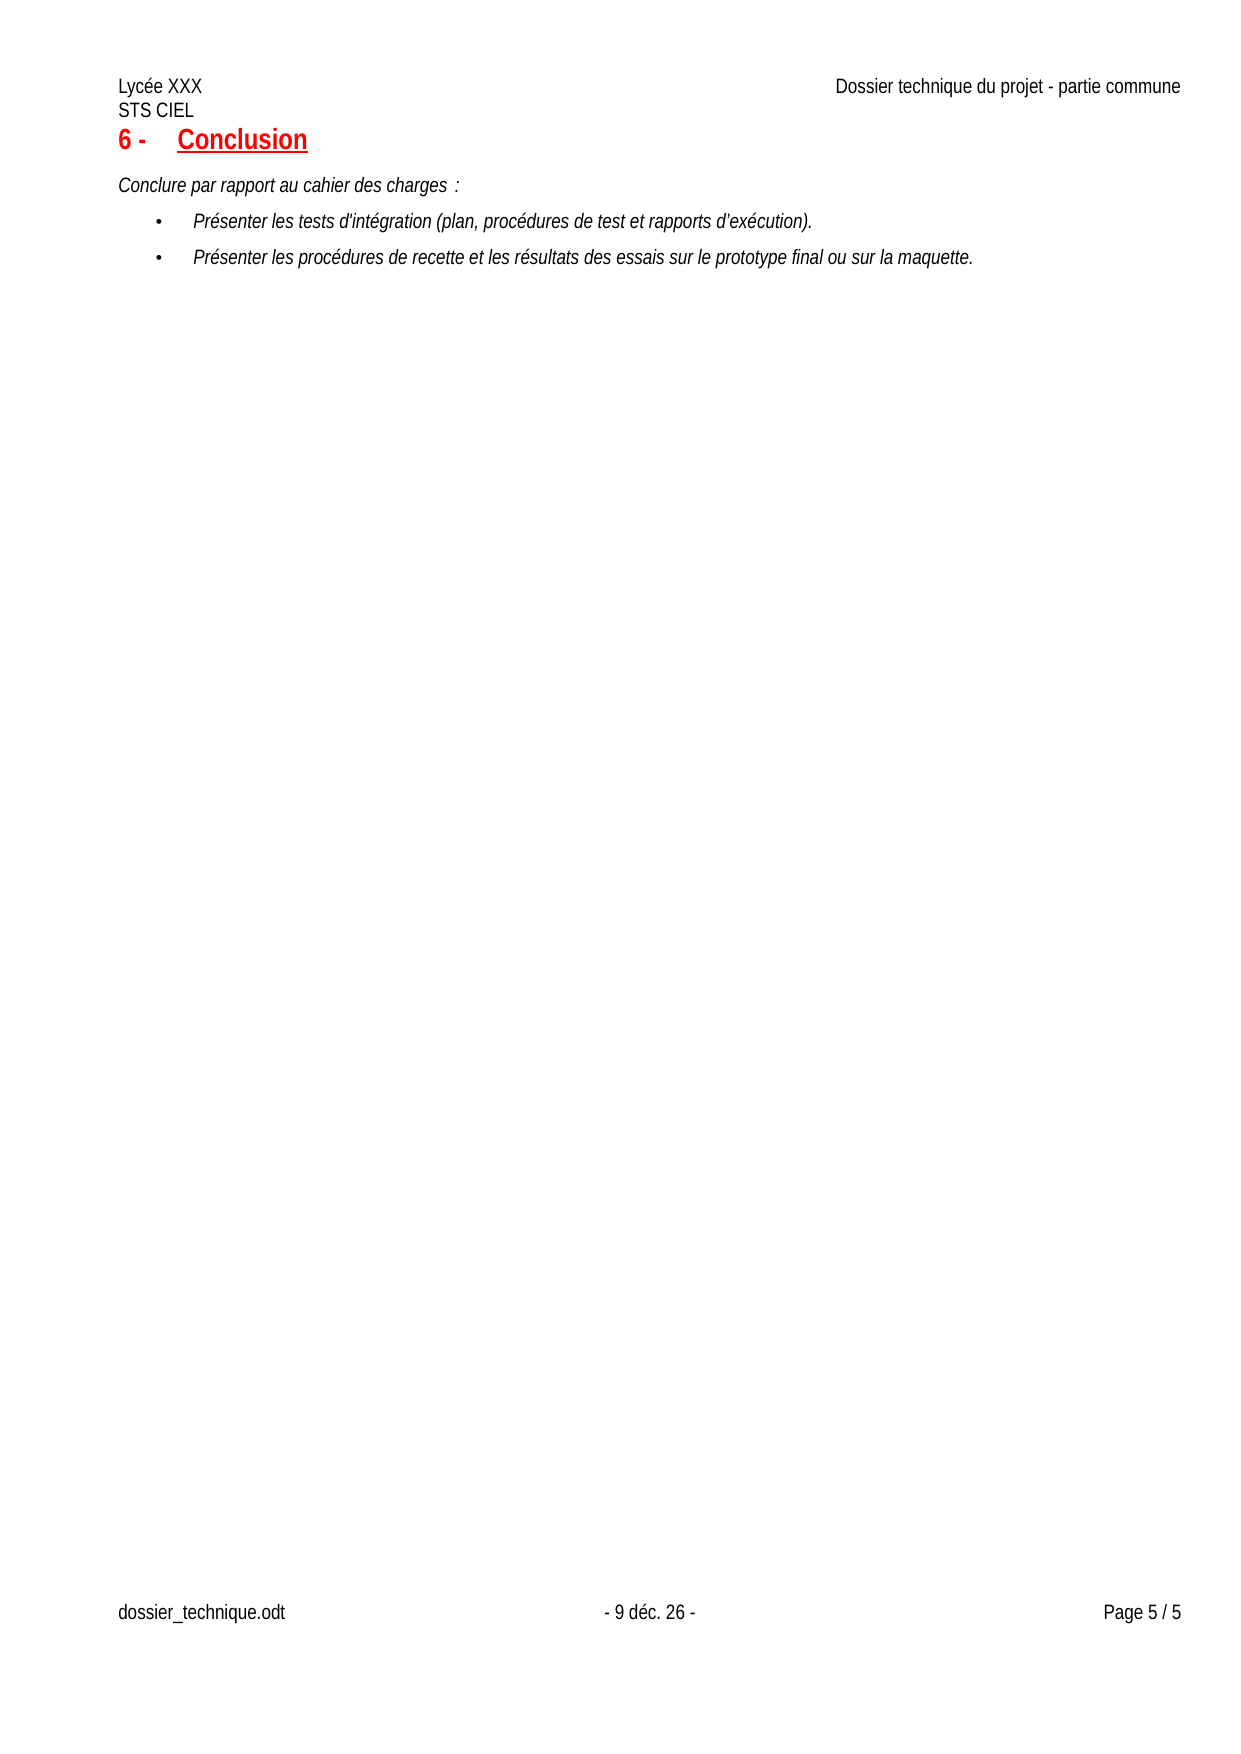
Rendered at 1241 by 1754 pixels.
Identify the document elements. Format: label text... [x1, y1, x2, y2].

subtitle Conclusion [118, 122, 1181, 155]
list Présenter les procédures de recette et les résultats des essais sur le prototype final ou sur la maquette. [156, 244, 1181, 268]
list Présenter les tests d'intégration (plan, procédures de test et rapports d’exécution). [156, 209, 1181, 233]
text Conclure par rapport au cahier des charges : [118, 173, 1181, 197]
